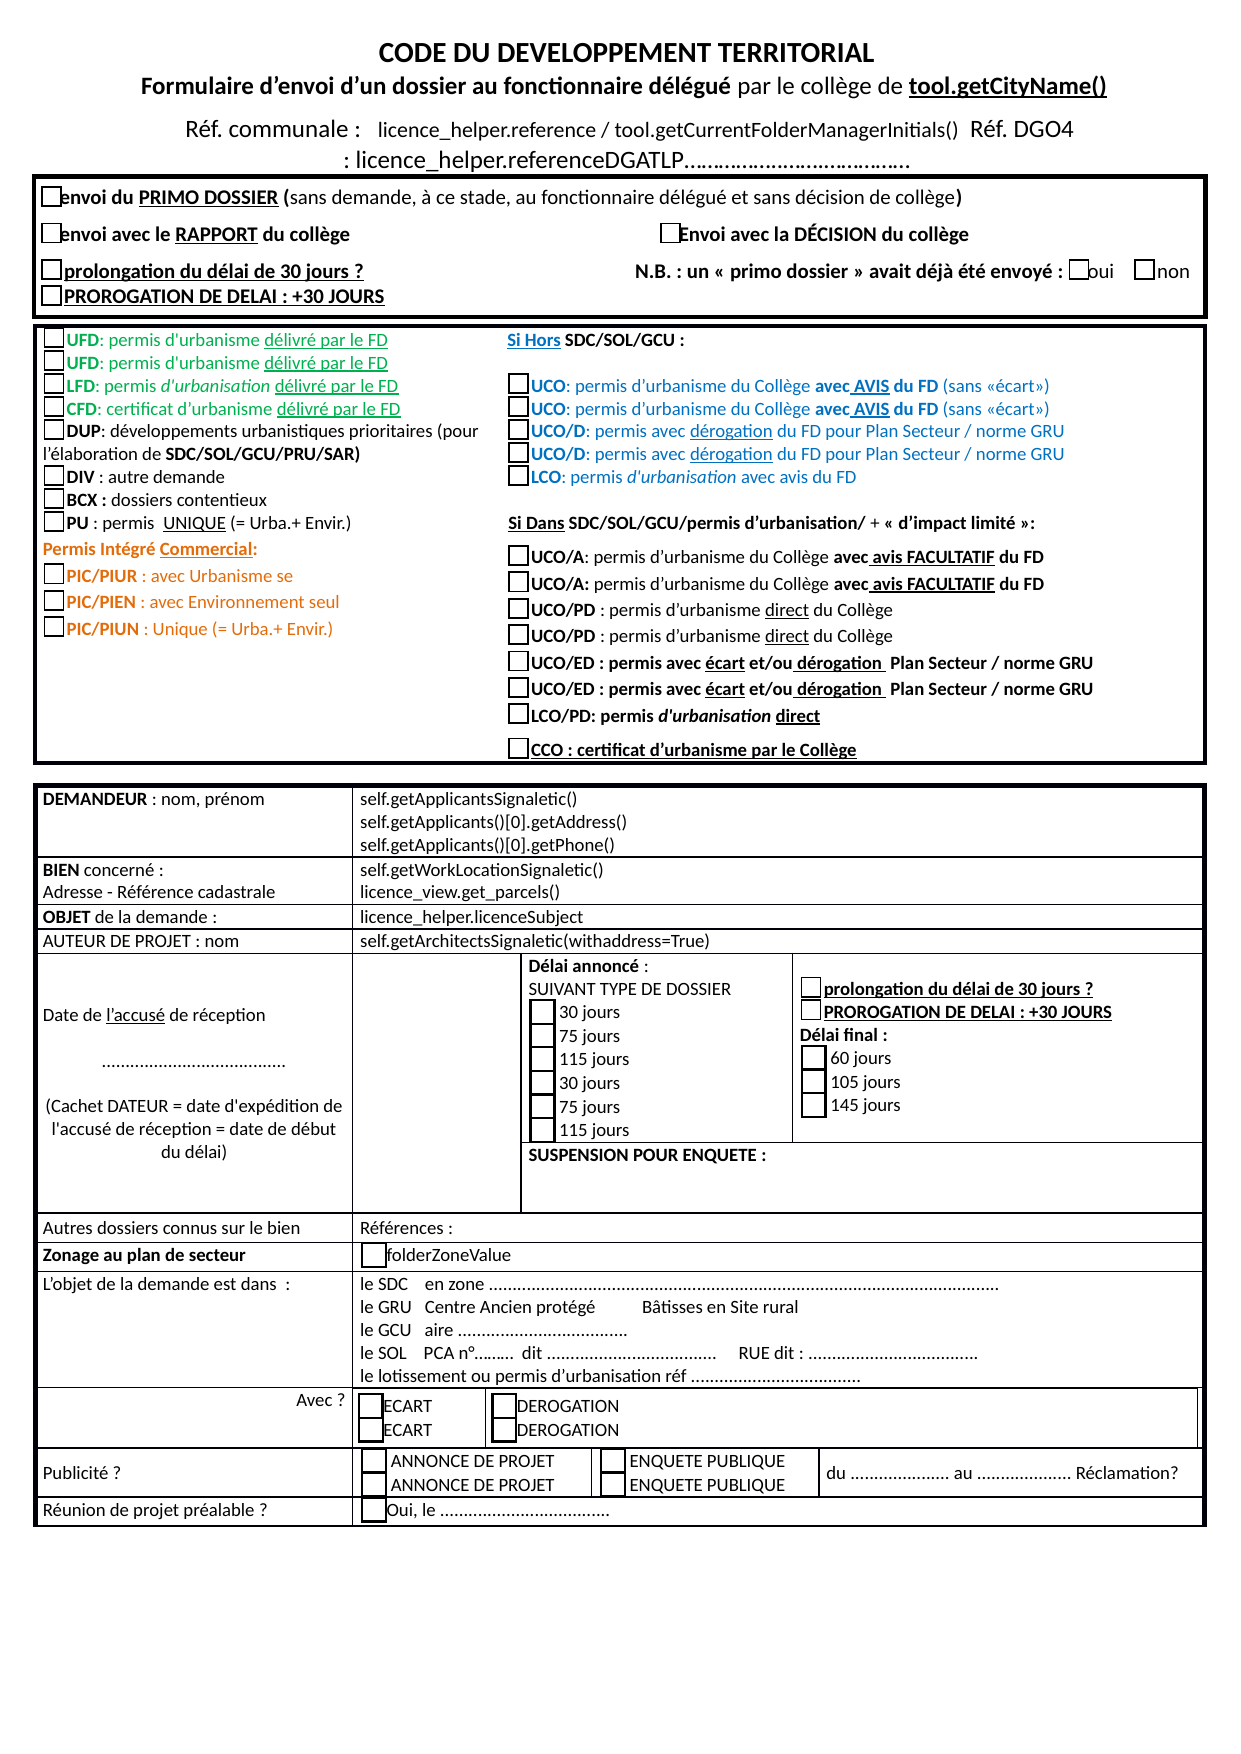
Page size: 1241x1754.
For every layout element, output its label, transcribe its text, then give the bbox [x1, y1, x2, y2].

table_cell Oui, le .................................... [353, 1498, 1202, 1525]
table_cell Références : [353, 1214, 1202, 1241]
table_cell self.getArchitectsSignaletic(withaddress=True) [353, 930, 1202, 953]
table_cell L’objet de la demande est dans : [38, 1272, 352, 1387]
table_header ECART ECART [353, 1389, 485, 1447]
table_cell prolongation du délai de 30 jours ? PROROGATION DE DELAI : +30 JOURS Délai final : 60 jours 105 jours 145 jours [793, 954, 1202, 1142]
table_cell licence_helper.licenceSubject [353, 905, 1202, 928]
table_cell prolongation du délai de 30 jours ? PROROGATION DE DELAI : +30 JOURS [36, 252, 619, 314]
table_header DEROGATION DEROGATION [486, 1389, 1197, 1447]
table_cell Autres dossiers connus sur le bien [38, 1214, 352, 1241]
table_cell SUSPENSION POUR ENQUETE : [522, 1143, 1202, 1212]
table_cell du ..................... au .................... Réclamation? [820, 1449, 1202, 1496]
table_cell folderZoneValue [353, 1243, 1202, 1271]
table_cell OBJET de la demande : [38, 905, 352, 928]
table_header UFD: permis d'urbanisme délivré par le FD UFD: permis d'urbanisme délivré par le FD LFD: permis d'urbanisation délivré par le FD CFD: certificat d’urbanisme délivré par le FD DUP: développements urbanistiques prioritaires (pour l’élaboration de SDC/SOL/GCU/PRU/SAR) DIV : autre demande BCX : dossiers contentieux PU : permis UNIQUE (= Urba.+ Envir.) Permis Intégré Commercial: PIC/PIUR : avec Urbanisme se PIC/PIEN : avec Environnement seul PIC/PIUN : Unique (= Urba.+ Envir.) [37, 328, 499, 761]
table_cell Zonage au plan de secteur [38, 1243, 352, 1271]
text Formulaire d’envoi d’un dossier au fonctionnaire délégué par le collège de tool.getCityName() [43, 70, 1211, 101]
text Réf. communale : licence_helper.reference / tool.getCurrentFolderManagerInitials() Réf. DGO4 : licence_helper.referenceDGATLP……………..…….…………… [43, 113, 1211, 174]
table_header envoi du PRIMO DOSSIER (sans demande, à ce stade, au fonctionnaire délégué et sans décision de collège) [36, 179, 1203, 215]
table_cell ANNONCE DE PROJET ANNONCE DE PROJET [387, 1449, 591, 1496]
table_cell Bien concerné : Adresse - Référence cadastrale [38, 858, 352, 904]
table_cell Avec ? [38, 1388, 352, 1447]
table_cell Envoi avec la DÉCISION du collège [653, 215, 1203, 252]
table_cell Réunion de projet préalable ? [38, 1498, 352, 1525]
table_header self.getApplicantsSignaletic() self.getApplicants()[0].getAddress() self.getApplicants()[0].getPhone() [353, 788, 1202, 856]
table_cell Délai annoncé : SUIVANT TYPE DE DOSSIER 30 jours 75 jours 115 jours 30 jours 75 jours 115 jours [522, 954, 792, 1142]
text Code du developpement territorial [43, 34, 1211, 70]
table_cell envoi avec le RAPPORT du collège [36, 215, 653, 252]
table_cell N.B. : un « primo dossier » avait déjà été envoyé : oui non [620, 252, 1203, 314]
table_cell le SDC en zone ............................................................................................................ le GRU Centre Ancien protégé Bâtisses en Site rural le GCU aire .................................... le SOL PCA n°……… dit .................................... RUE dit : .................................... le lotissement ou permis d’urbanisation réf .................................... [353, 1272, 1202, 1387]
table_cell [353, 954, 520, 1212]
table_header Demandeur : nom, prénom [38, 788, 352, 856]
table_cell Auteur de projet : nom [38, 930, 352, 953]
table_header Si Hors SDC/SOL/GCU : UCO: permis d’urbanisme du Collège avec AVIS du FD (sans «écart») UCO: permis d’urbanisme du Collège avec AVIS du FD (sans «écart») UCO/D: permis avec dérogation du FD pour Plan Secteur / norme GRU UCO/D: permis avec dérogation du FD pour Plan Secteur / norme GRU LCO: permis d'urbanisation avec avis du FD Si Dans SDC/SOL/GCU/permis d’urbanisation/ + « d’impact limité »: UCO/A: permis d’urbanisme du Collège avec avis FACULTATIF du FD UCO/A: permis d’urbanisme du Collège avec avis FACULTATIF du FD UCO/PD : permis d’urbanisme direct du Collège UCO/PD : permis d’urbanisme direct du Collège UCO/ED : permis avec écart et/ou dérogation Plan Secteur / norme GRU UCO/ED : permis avec écart et/ou dérogation Plan Secteur / norme GRU LCO/PD: permis d'urbanisation direct CCO : certificat d’urbanisme par le Collège [500, 328, 1203, 761]
table_cell Date de l’accusé de réception ....................................... (Cachet DATEUR = date d'expédition de l'accusé de réception = date de début du délai) [38, 954, 352, 1212]
table_cell [1198, 1388, 1202, 1447]
table_cell self.getWorkLocationSignaletic() licence_view.get_parcels() [353, 858, 1202, 904]
table_cell ENQUETE PUBLIQUE ENQUETE PUBLIQUE [626, 1449, 818, 1496]
table_cell Publicité ? [38, 1449, 352, 1496]
